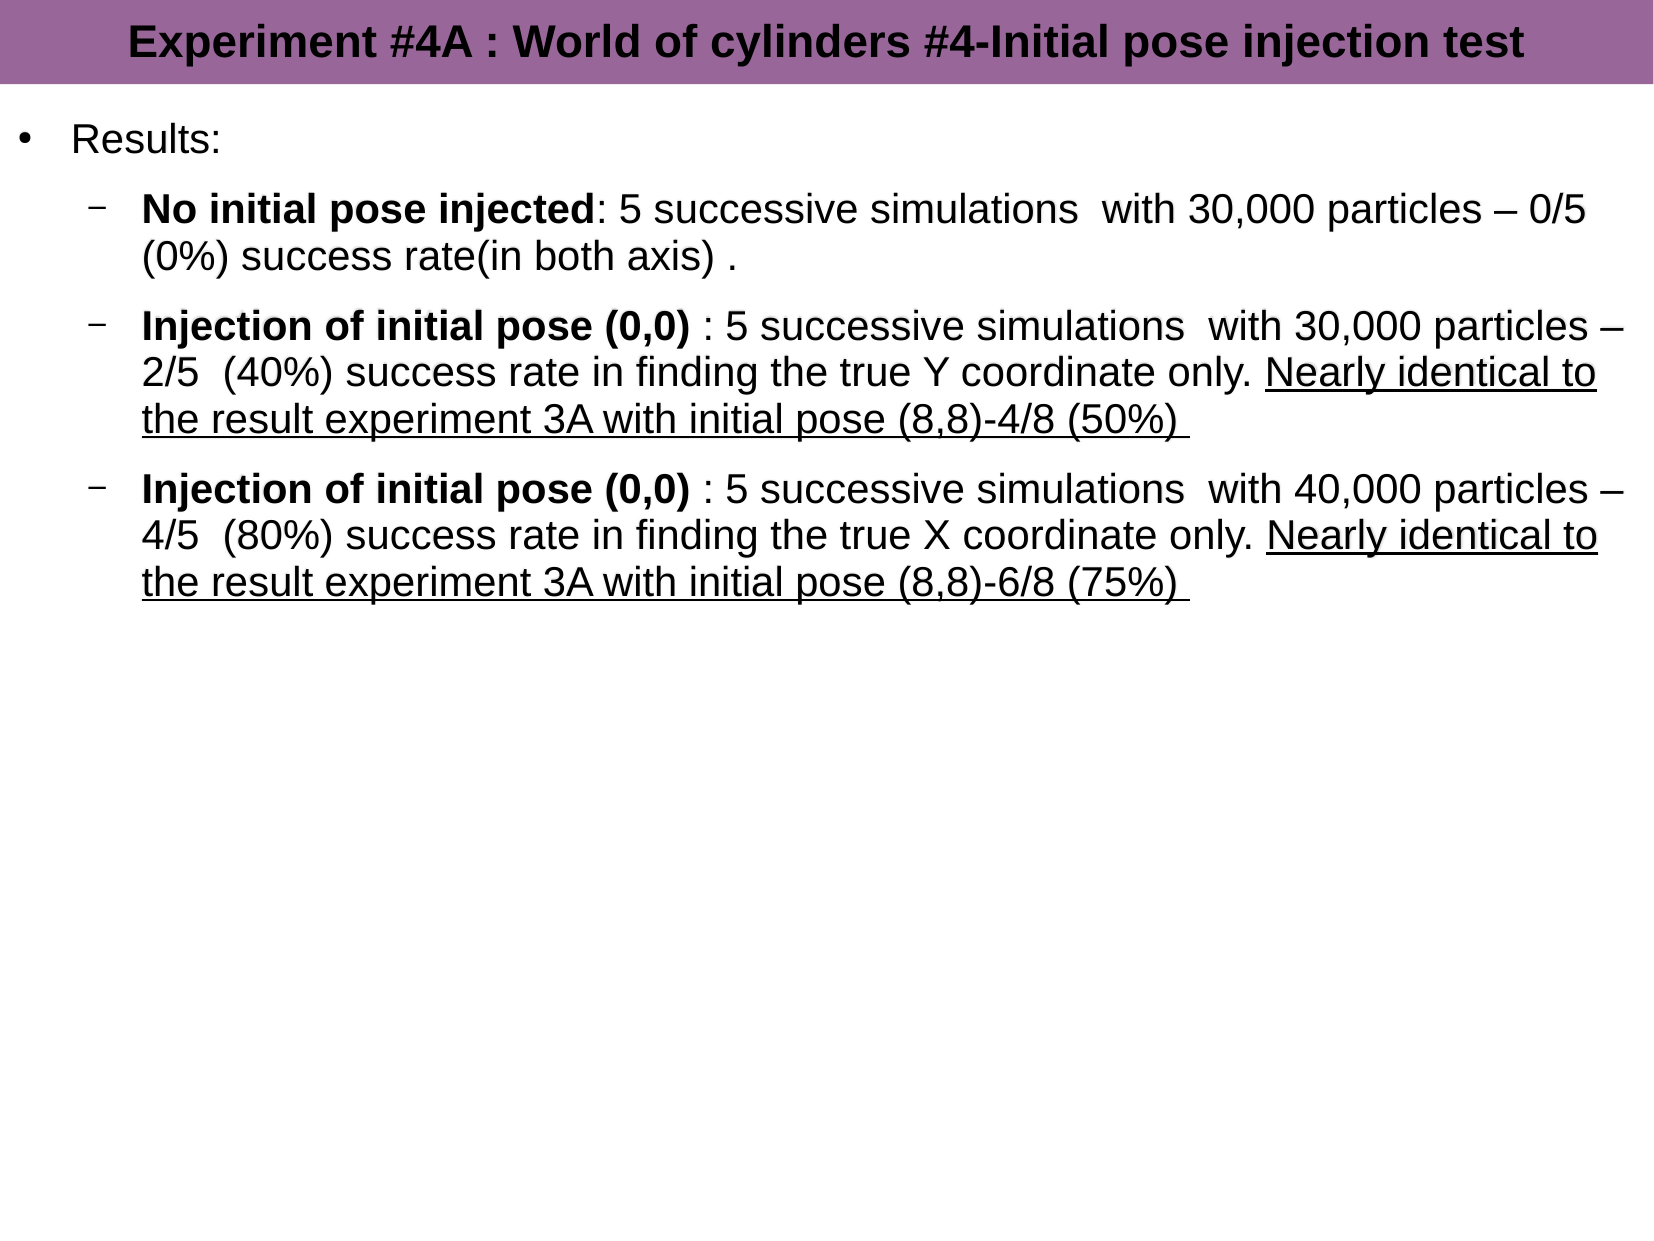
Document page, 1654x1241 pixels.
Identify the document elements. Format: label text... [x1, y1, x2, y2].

title Experiment #4A : World of cylinders #4-Initial pose injection test [0, 0, 1654, 85]
list Results: No initial pose injected: 5 successive simulations with 30,000 particles – 0/5 (0%) success rate(in both axis) . Injection of initial pose (0,0) : 5 successive simulations with 30,000 particles – 2/5 (40%) success rate in finding the true Y coordinate only. Nearly identical to the result experiment 3A with initial pose (8,8)-4/8 (50%) Injection of initial pose (0,0) : 5 successive simulations with 40,000 particles – 4/5 (80%) success rate in finding the true X coordinate only. Nearly identical to the result experiment 3A with initial pose (8,8)-6/8 (75%) [0, 115, 1654, 1241]
